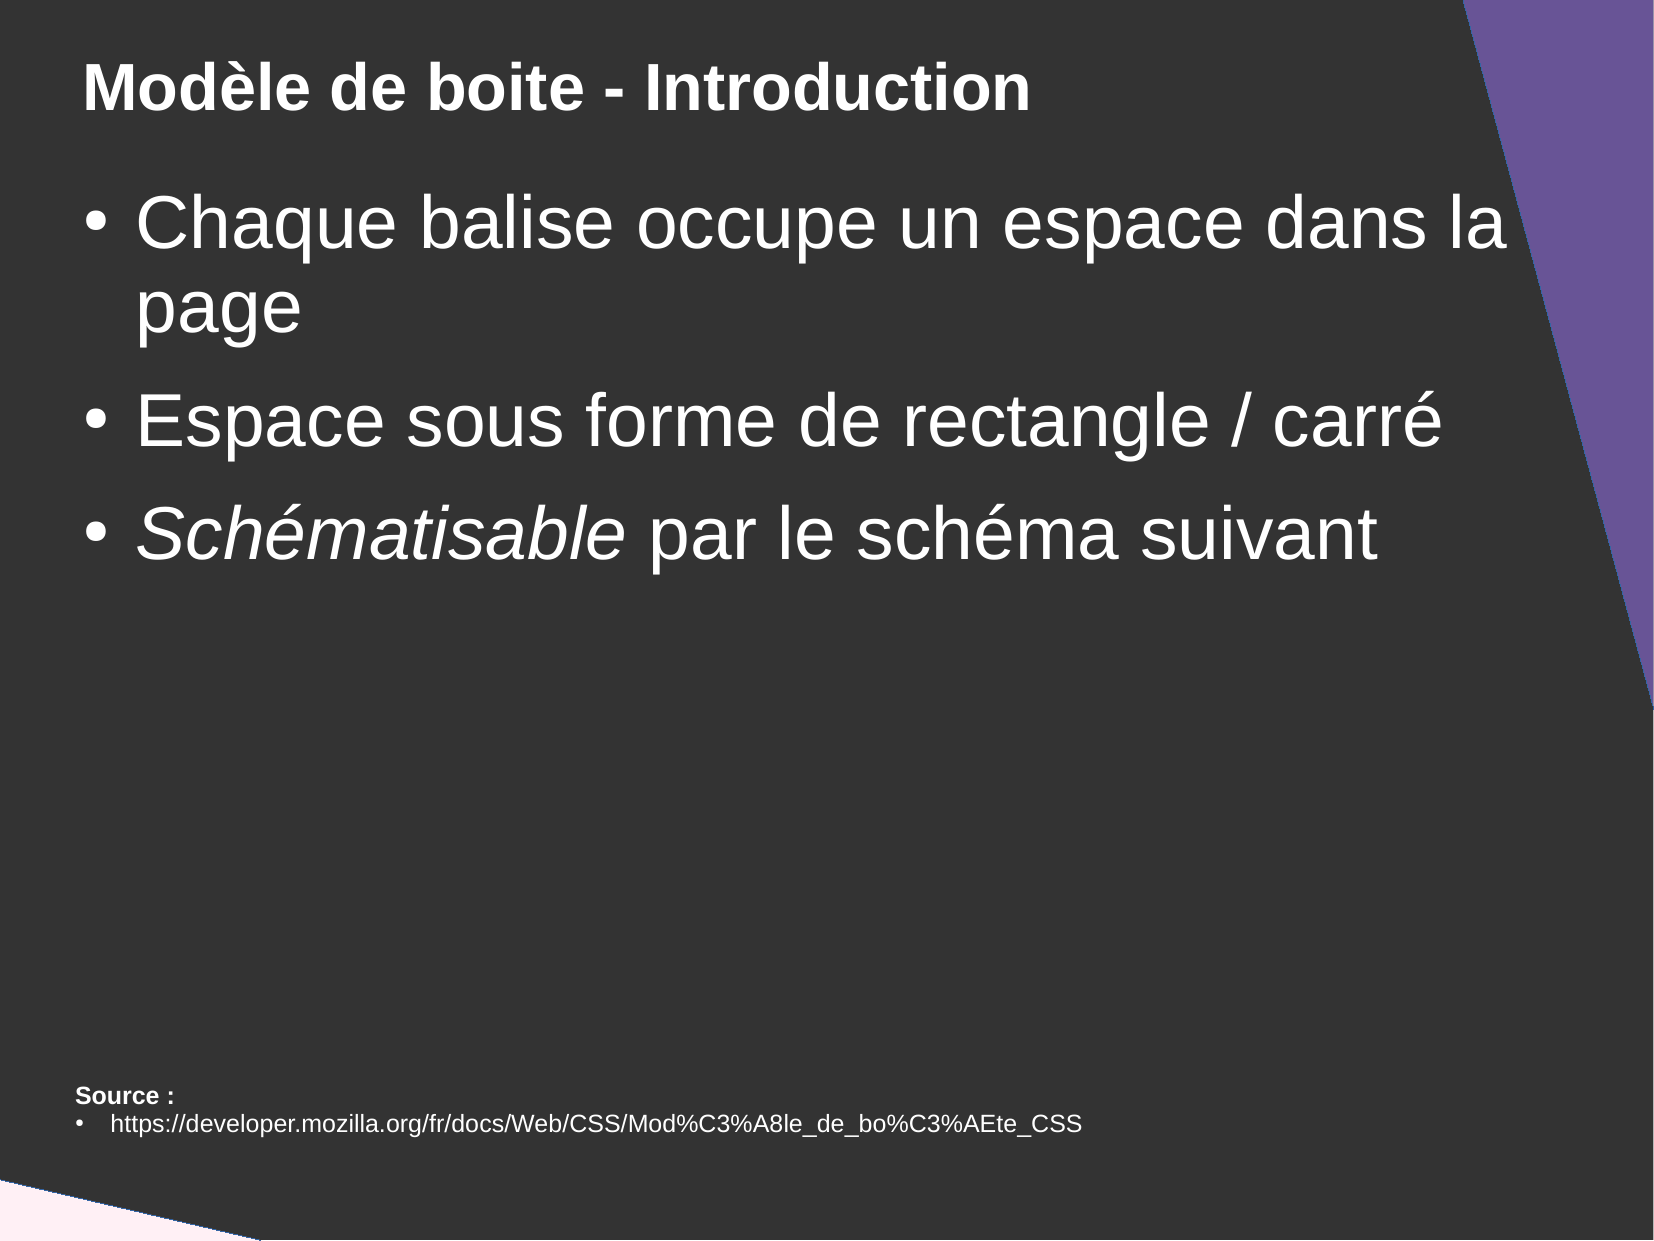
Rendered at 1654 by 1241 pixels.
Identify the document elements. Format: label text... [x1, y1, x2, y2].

text_box [0, 1179, 265, 1241]
list Chaque balise occupe un espace dans la page Espace sous forme de rectangle / carré Schématisable par le schéma suivant [64, 180, 1604, 1111]
text_box [1463, 0, 1654, 710]
title Modèle de boite - Introduction [82, 49, 1571, 130]
text_box Source : https://developer.mozilla.org/fr/docs/Web/CSS/Mod%C3%A8le_de_bo%C3%AEte_CSS [60, 1074, 1546, 1217]
